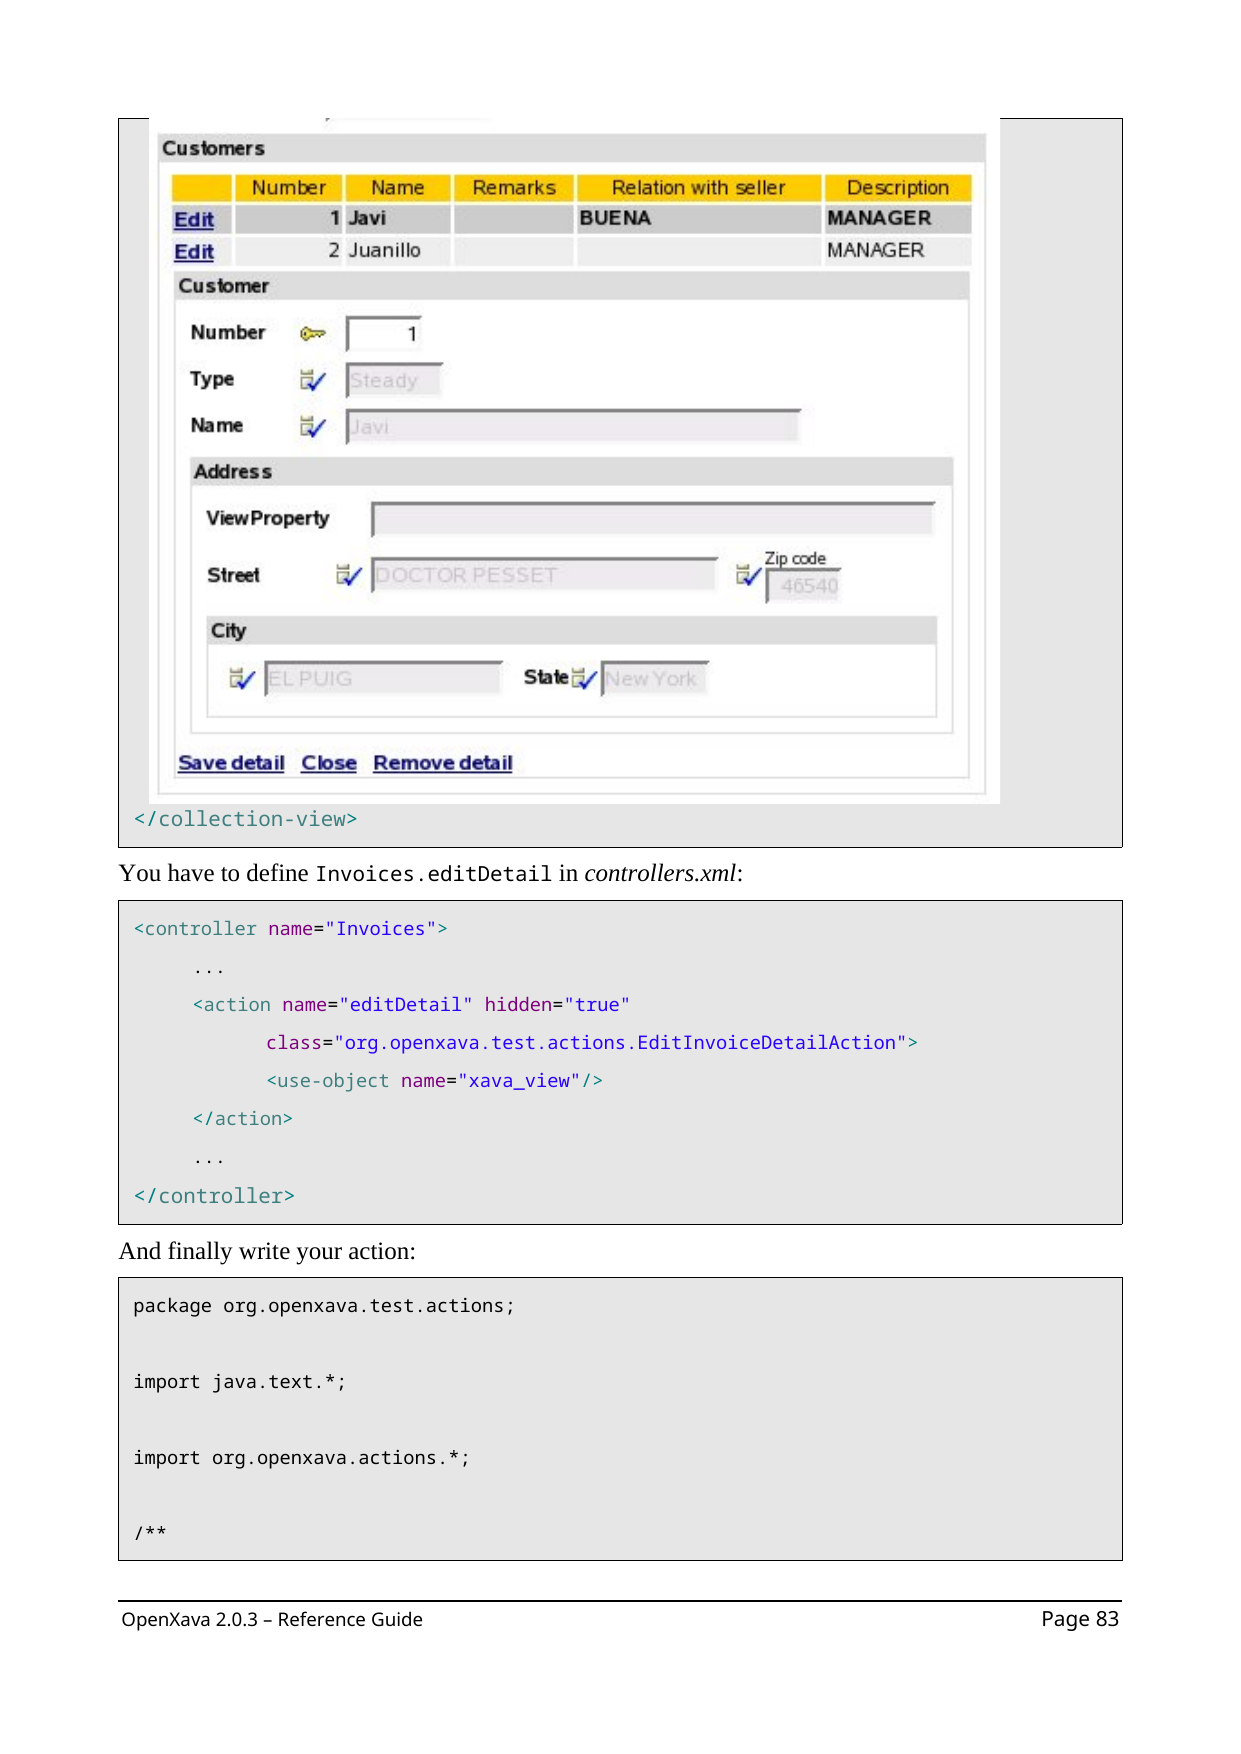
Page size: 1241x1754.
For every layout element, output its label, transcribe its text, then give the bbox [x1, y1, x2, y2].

text <action name="editDetail" hidden="true" [119, 976, 1122, 1014]
text <use-object name="xava_view"/> [119, 1052, 1122, 1090]
text </action> [119, 1090, 1122, 1128]
text <controller name="Invoices"> [119, 901, 1122, 938]
text You have to define Invoices.editDetail in controllers.xml: [118, 859, 1122, 888]
text class="org.openxava.test.actions.EditInvoiceDetailAction"> [119, 1014, 1122, 1052]
text </controller> [119, 1166, 1122, 1224]
text /** [119, 1505, 1122, 1560]
text And finally write your action: [118, 1237, 1122, 1264]
text import org.openxava.actions.*; [119, 1429, 1122, 1467]
picture [149, 118, 1001, 804]
text ... [119, 1128, 1122, 1166]
text ... [119, 938, 1122, 976]
text </collection-view> [119, 804, 1122, 847]
text package org.openxava.test.actions; [119, 1278, 1122, 1315]
text import java.text.*; [119, 1353, 1122, 1391]
